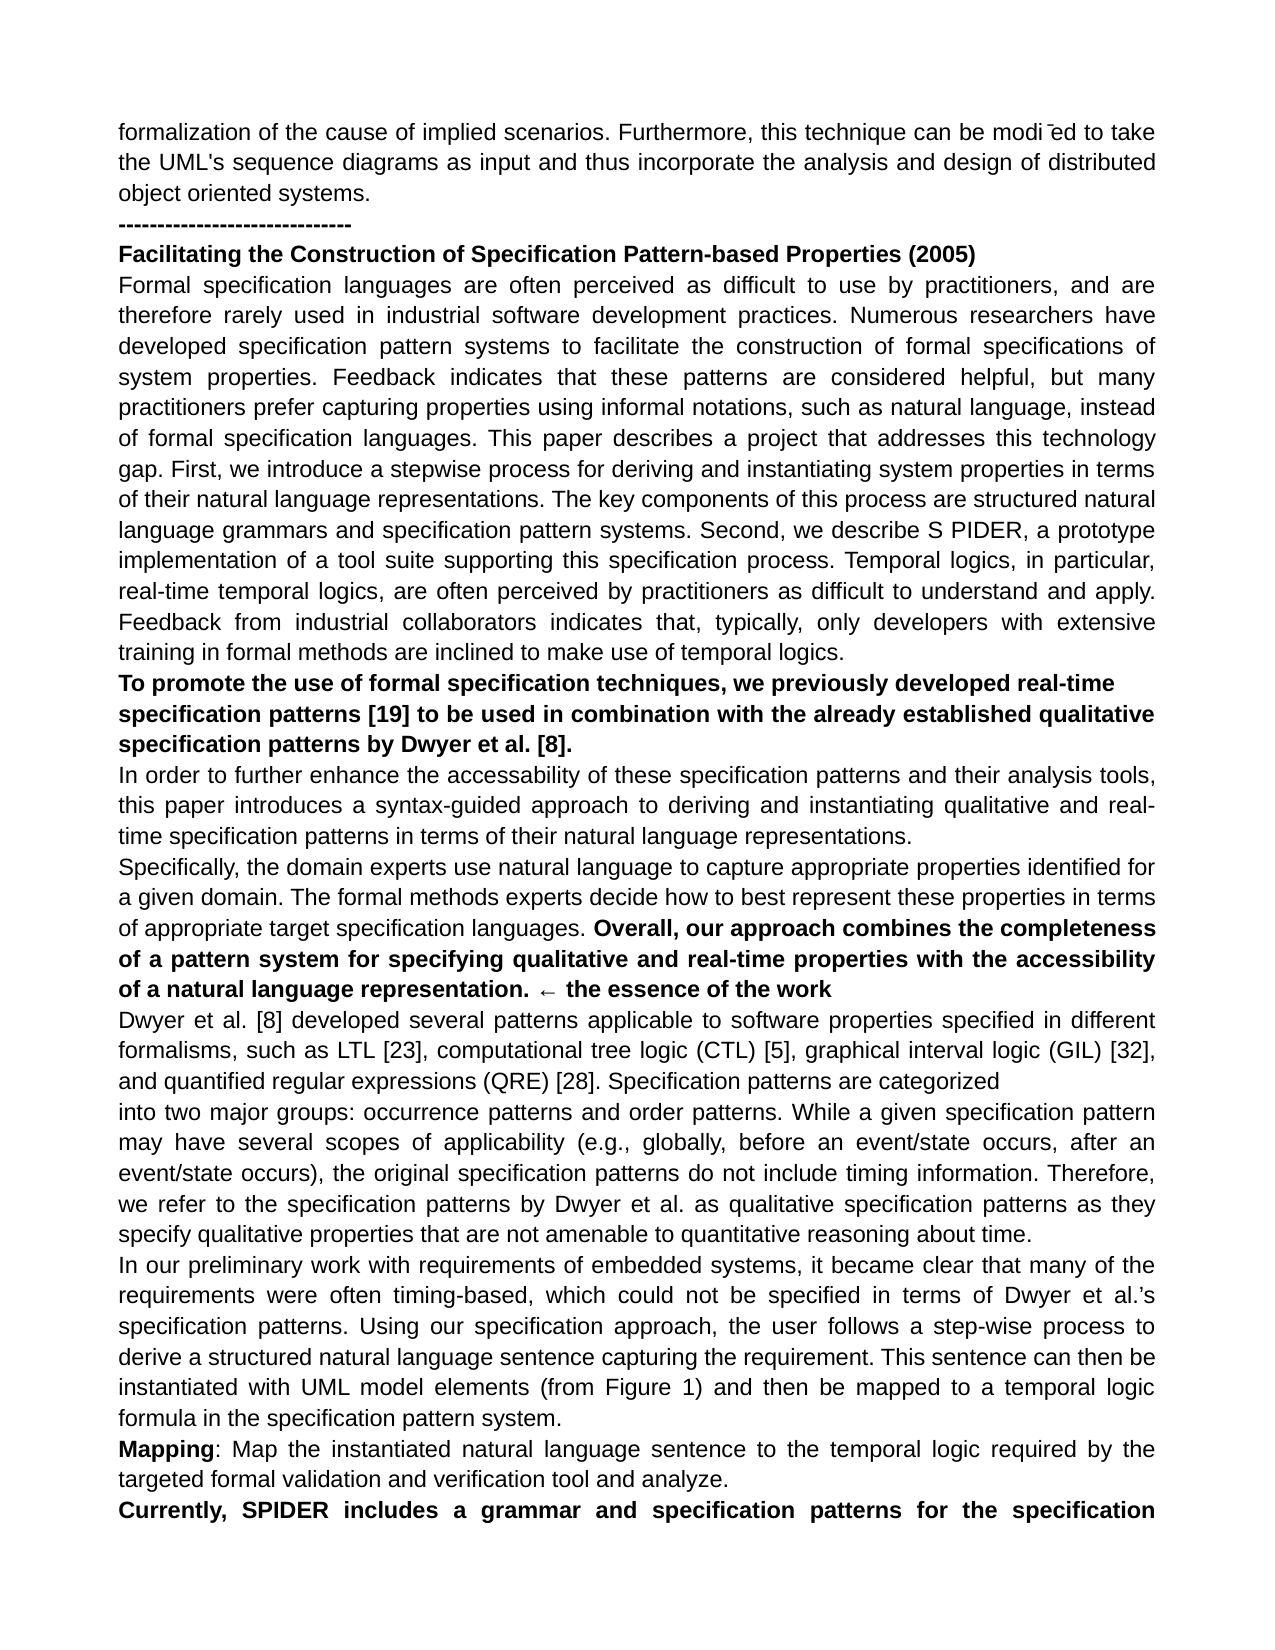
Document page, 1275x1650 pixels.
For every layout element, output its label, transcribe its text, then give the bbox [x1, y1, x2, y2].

text Facilitating the Construction of Specification Pattern-based Properties (2005) [118, 241, 1157, 267]
text Specifically, the domain experts use natural language to capture appropriate properties identified for a given domain. The formal methods experts decide how to best represent these properties in terms of appropriate target specification languages. Overall, our approach combines the completeness of a pattern system for specifying qualitative and real-time properties with the accessibility of a natural language representation. ← the essence of the work [118, 853, 1157, 1002]
text ------------------------------ [118, 210, 1157, 237]
text formalization of the cause of implied scenarios. Furthermore, this technique can be modi ̄ed to take the UML's sequence diagrams as input and thus incorporate the analysis and design of distributed object oriented systems. [118, 118, 1157, 206]
text To promote the use of formal specification techniques, we previously developed real-time [118, 669, 1157, 696]
text specification patterns [19] to be used in combination with the already established qualitative specification patterns by Dwyer et al. [8]. [118, 700, 1157, 757]
text In our preliminary work with requirements of embedded systems, it became clear that many of the requirements were often timing-based, which could not be specified in terms of Dwyer et al.’s specification patterns. Using our specification approach, the user follows a step-wise process to derive a structured natural language sentence capturing the requirement. This sentence can then be instantiated with UML model elements (from Figure 1) and then be mapped to a temporal logic formula in the specification pattern system. [118, 1251, 1157, 1431]
text Mapping: Map the instantiated natural language sentence to the temporal logic required by the targeted formal validation and verification tool and analyze. [118, 1435, 1157, 1492]
text into two major groups: occurrence patterns and order patterns. While a given specification pattern may have several scopes of applicability (e.g., globally, before an event/state occurs, after an event/state occurs), the original specification patterns do not include timing information. Therefore, we refer to the specification patterns by Dwyer et al. as qualitative specification patterns as they specify qualitative properties that are not amenable to quantitative reasoning about time. [118, 1098, 1157, 1247]
text Currently, SPIDER includes a grammar and specification patterns for the specification [118, 1496, 1157, 1523]
text In order to further enhance the accessability of these specification patterns and their analysis tools, this paper introduces a syntax-guided approach to deriving and instantiating qualitative and real-time specification patterns in terms of their natural language representations. [118, 761, 1157, 849]
text Dwyer et al. [8] developed several patterns applicable to software properties specified in different formalisms, such as LTL [23], computational tree logic (CTL) [5], graphical interval logic (GIL) [32], and quantified regular expressions (QRE) [28]. Specification patterns are categorized [118, 1006, 1157, 1094]
text Formal specification languages are often perceived as difficult to use by practitioners, and are therefore rarely used in industrial software development practices. Numerous researchers have developed specification pattern systems to facilitate the construction of formal specifications of system properties. Feedback indicates that these patterns are considered helpful, but many practitioners prefer capturing properties using informal notations, such as natural language, instead of formal specification languages. This paper describes a project that addresses this technology gap. First, we introduce a stepwise process for deriving and instantiating system properties in terms of their natural language representations. The key components of this process are structured natural language grammars and specification pattern systems. Second, we describe S PIDER, a prototype implementation of a tool suite supporting this specification process. Temporal logics, in particular, real-time temporal logics, are often perceived by practitioners as difficult to understand and apply. Feedback from industrial collaborators indicates that, typically, only developers with extensive training in formal methods are inclined to make use of temporal logics. [118, 271, 1157, 666]
